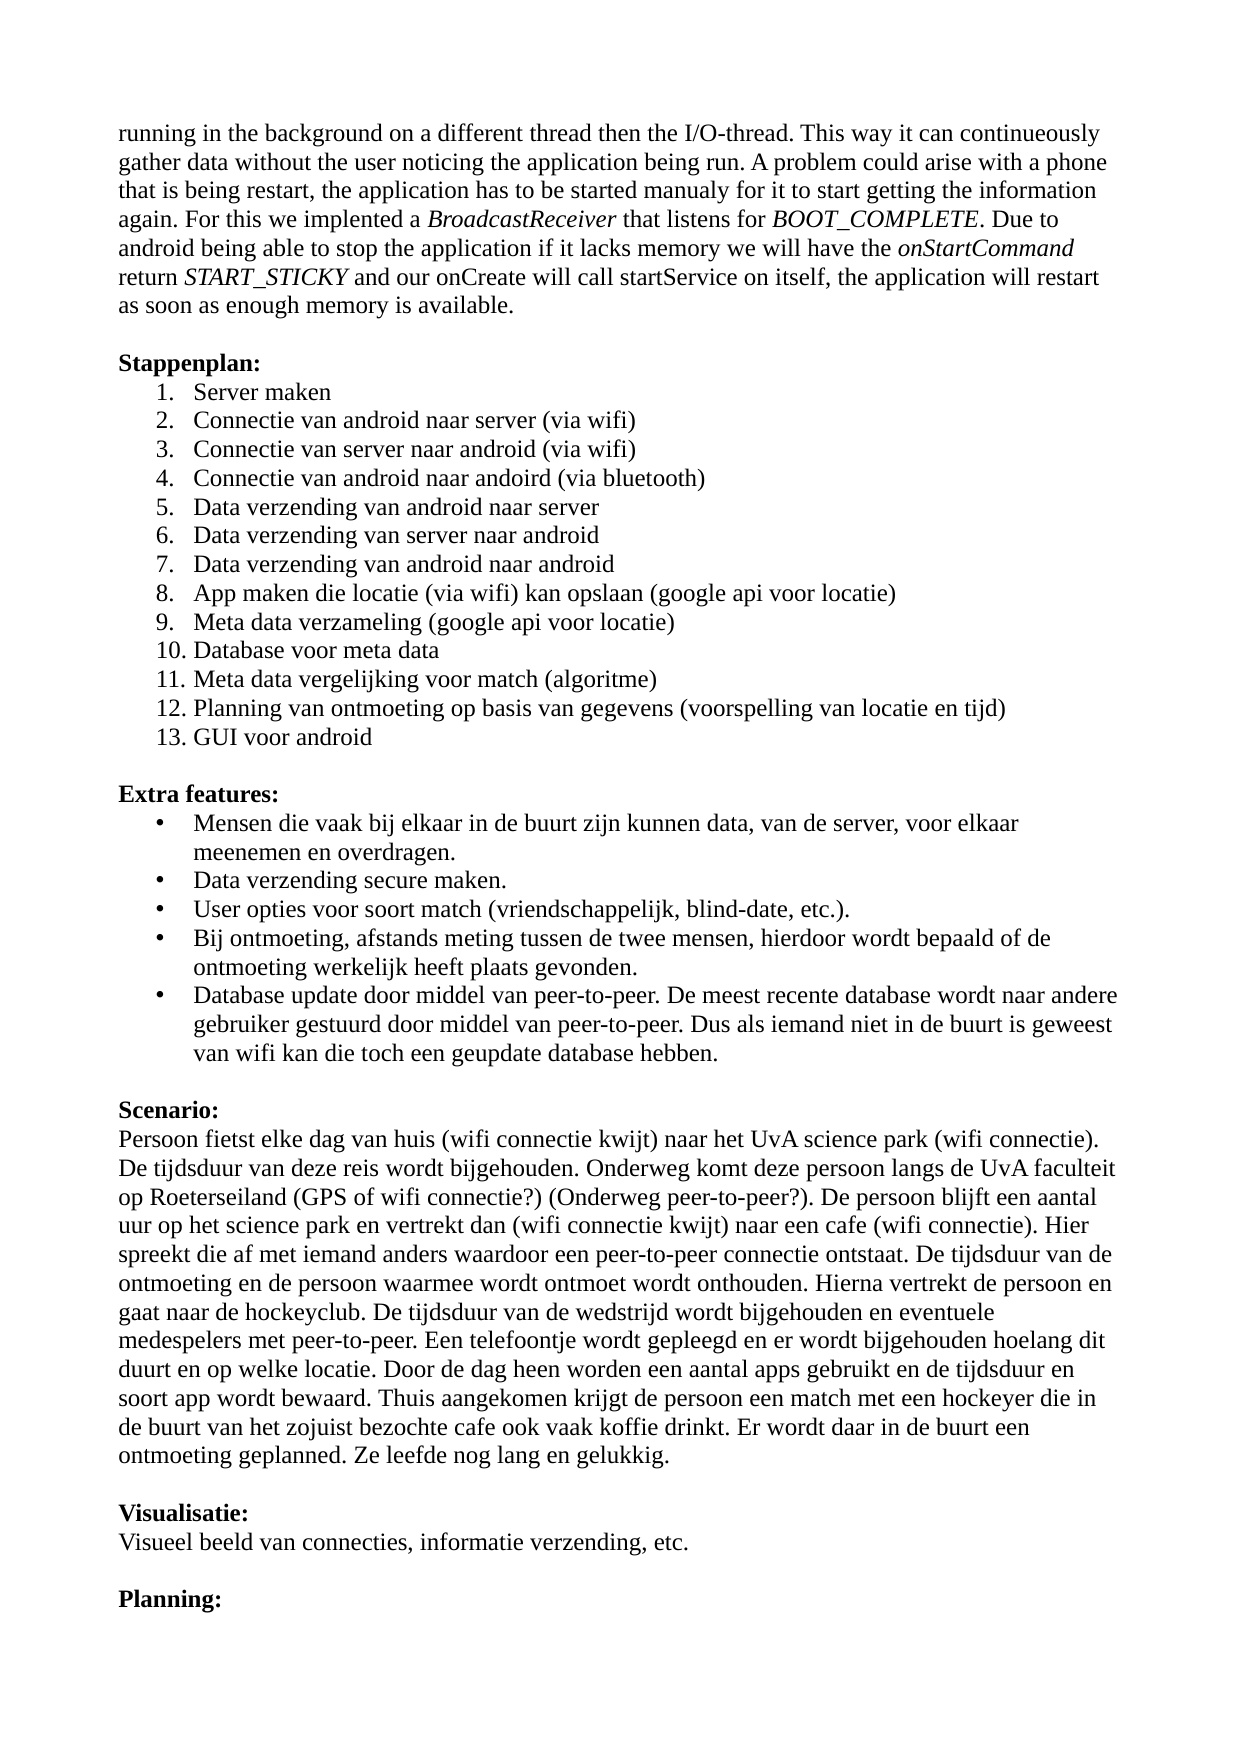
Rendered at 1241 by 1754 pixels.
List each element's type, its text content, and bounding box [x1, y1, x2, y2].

list Database voor meta data [156, 636, 1122, 664]
text Planning: [118, 1584, 1122, 1613]
list Data verzending secure maken. [156, 866, 1122, 894]
list Bij ontmoeting, afstands meting tussen de twee mensen, hierdoor wordt bepaald of de ontmoeting werkelijk heeft plaats gevonden. [156, 923, 1122, 981]
list Database update door middel van peer-to-peer. De meest recente database wordt naar andere gebruiker gestuurd door middel van peer-to-peer. Dus als iemand niet in de buurt is geweest van wifi kan die toch een geupdate database hebben. [156, 981, 1122, 1067]
list Connectie van android naar server (via wifi) [156, 406, 1122, 434]
list Planning van ontmoeting op basis van gegevens (voorspelling van locatie en tijd) [156, 693, 1122, 722]
list Connectie van server naar android (via wifi) [156, 434, 1122, 463]
text Stappenplan: [118, 348, 1122, 377]
list Connectie van android naar andoird (via bluetooth) [156, 463, 1122, 492]
text Visueel beeld van connecties, informatie verzending, etc. [118, 1527, 1122, 1556]
list Server maken [156, 377, 1122, 406]
list Data verzending van server naar android [156, 521, 1122, 549]
list Mensen die vaak bij elkaar in de buurt zijn kunnen data, van de server, voor elkaar meenemen en overdragen. [156, 808, 1122, 866]
list Data verzending van android naar server [156, 492, 1122, 521]
list Data verzending van android naar android [156, 549, 1122, 578]
list GUI voor android [156, 722, 1122, 751]
text Scenario: [118, 1096, 1122, 1124]
list Meta data verzameling (google api voor locatie) [156, 607, 1122, 636]
text running in the background on a different thread then the I/O-thread. This way it can continueously gather data without the user noticing the application being run. A problem could arise with a phone that is being restart, the application has to be started manualy for it to start getting the information again. For this we implented a BroadcastReceiver that listens for BOOT_COMPLETE. Due to android being able to stop the application if it lacks memory we will have the onStartCommand return START_STICKY and our onCreate will call startService on itself, the application will restart as soon as enough memory is available. [118, 118, 1122, 319]
text Extra features: [118, 779, 1122, 808]
text Persoon fietst elke dag van huis (wifi connectie kwijt) naar het UvA science park (wifi connectie). De tijdsduur van deze reis wordt bijgehouden. Onderweg komt deze persoon langs de UvA faculteit op Roeterseiland (GPS of wifi connectie?) (Onderweg peer-to-peer?). De persoon blijft een aantal uur op het science park en vertrekt dan (wifi connectie kwijt) naar een cafe (wifi connectie). Hier spreekt die af met iemand anders waardoor een peer-to-peer connectie ontstaat. De tijdsduur van de ontmoeting en de persoon waarmee wordt ontmoet wordt onthouden. Hierna vertrekt de persoon en gaat naar de hockeyclub. De tijdsduur van de wedstrijd wordt bijgehouden en eventuele medespelers met peer-to-peer. Een telefoontje wordt gepleegd en er wordt bijgehouden hoelang dit duurt en op welke locatie. Door de dag heen worden een aantal apps gebruikt en de tijdsduur en soort app wordt bewaard. Thuis aangekomen krijgt de persoon een match met een hockeyer die in de buurt van het zojuist bezochte cafe ook vaak koffie drinkt. Er wordt daar in de buurt een ontmoeting geplanned. Ze leefde nog lang en gelukkig. [118, 1124, 1122, 1469]
list App maken die locatie (via wifi) kan opslaan (google api voor locatie) [156, 578, 1122, 607]
text Visualisatie: [118, 1498, 1122, 1527]
list User opties voor soort match (vriendschappelijk, blind-date, etc.). [156, 894, 1122, 923]
list Meta data vergelijking voor match (algoritme) [156, 664, 1122, 693]
